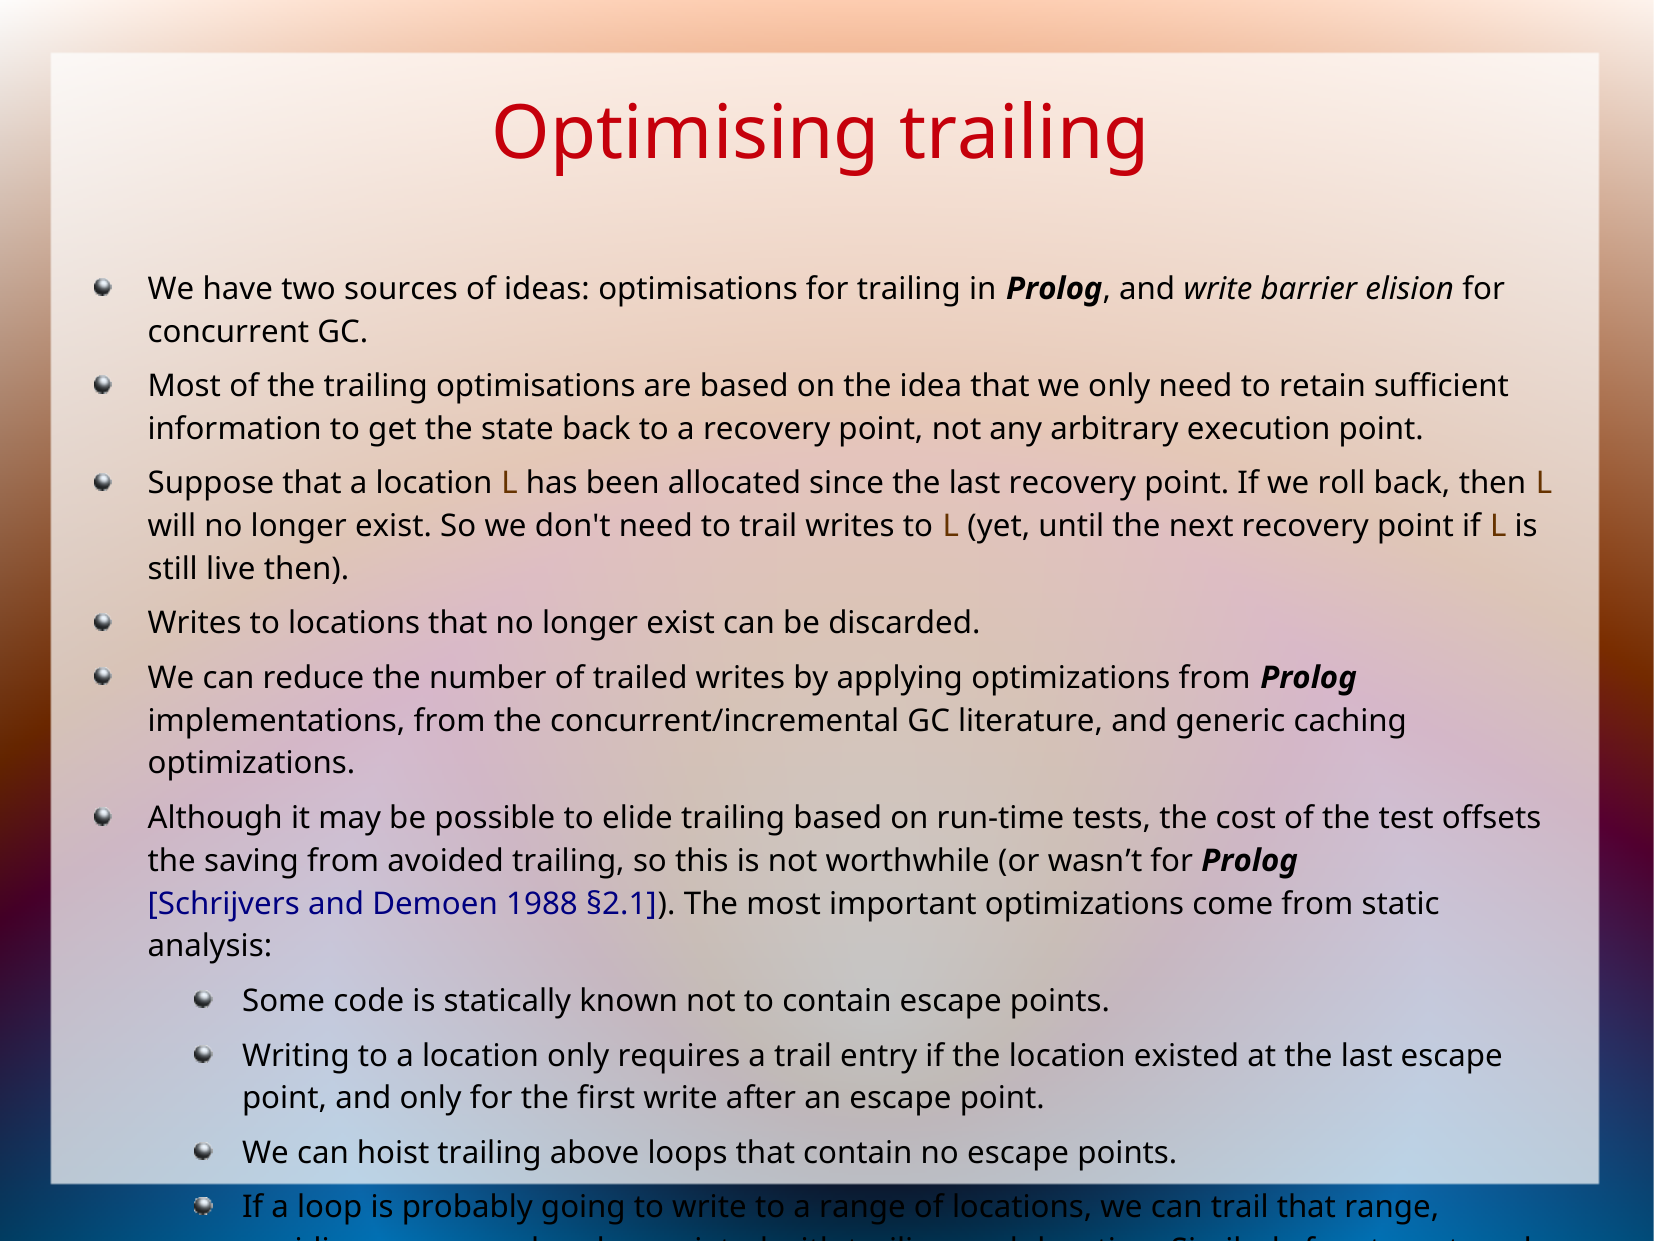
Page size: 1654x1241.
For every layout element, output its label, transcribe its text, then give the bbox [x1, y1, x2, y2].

title Optimising trailing [76, 59, 1565, 200]
picture [0, 0, 1654, 1241]
list We have two sources of ideas: optimisations for trailing in Prolog, and write barrier elision for concurrent GC. Most of the trailing optimisations are based on the idea that we only need to retain sufficient information to get the state back to a recovery point, not any arbitrary execution point. Suppose that a location L has been allocated since the last recovery point. If we roll back, then L will no longer exist. So we don't need to trail writes to L (yet, until the next recovery point if L is still live then). Writes to locations that no longer exist can be discarded. We can reduce the number of trailed writes by applying optimizations from Prolog implementations, from the concurrent/incremental GC literature, and generic caching optimizations. Although it may be possible to elide trailing based on run-time tests, the cost of the test offsets the saving from avoided trailing, so this is not worthwhile (or wasn’t for Prolog [Schrijvers and Demoen 1988 §2.1]). The most important optimizations come from static analysis: Some code is statically known not to contain escape points. Writing to a location only requires a trail entry if the location existed at the last escape point, and only for the first write after an escape point. We can hoist trailing above loops that contain no escape points. If a loop is probably going to write to a range of locations, we can trail that range, avoiding some overhead associated with trailing each location. Similarly for stereotyped patterns of writes to an object’s fields. If we know that a procedure is passed a cell that it writes to, we can change all callers to trail the cell before the call, and now the callee does not need to. (The advantage is that we might be able to further optimize by hoisting, merging etc. in the callers.) If the previous value of the cell is known to be null, we can store just a tagged location rather than also storing the null. We should make sure that the trail stack reuses the same memory between boundaries to avoid cache pollution (similar argument to [Gonçalves and Appel 1995]). It’s also important to make sure that the code generated for trailing doesn’t cause unnecessary processor stalls. If a location is written twice between two recovery points, we only need to record the old value before the first write. It's possible to compact the stack by removing redundant entries, but that takes time, and it's better to avoid adding the redundant entries to start with. If we know that a … Some of the write barrier elision optimisations are essentially the same as the trailing optimisations in a different context. But some are new and useful. [76, 265, 1565, 1241]
